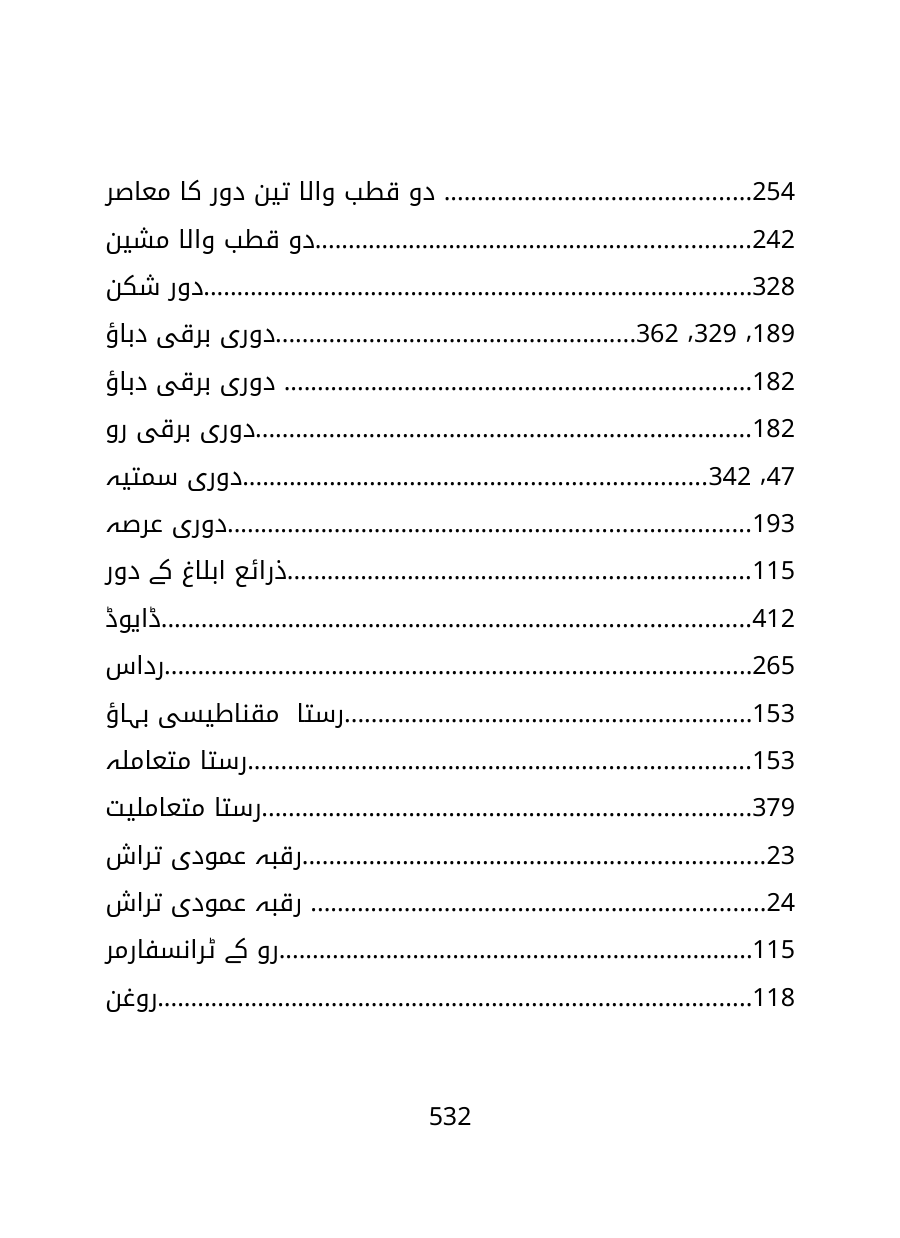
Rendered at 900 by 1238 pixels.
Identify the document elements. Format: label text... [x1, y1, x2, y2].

text دور شکن 328 [105, 263, 795, 311]
text رستا متعاملیت 379 [105, 785, 795, 832]
text رستا مقناطیسی بہاؤ 153 [105, 690, 795, 737]
text روغن 118 [105, 974, 795, 1022]
text رداس 265 [105, 642, 795, 690]
text دو قطب والا تین دور کا معاصر 254 [105, 168, 795, 216]
text دوری عرصہ 193 [105, 500, 795, 548]
text رستا متعاملہ 153 [105, 737, 795, 785]
text دوری سمتیہ 47, 342 [105, 453, 795, 500]
text دوری برقی دباؤ 182 [105, 358, 795, 406]
text رقبہ عمودی تراش 24 [105, 879, 795, 927]
text دوری برقی دباؤ 189, 329, 362 [105, 311, 795, 358]
text رو کے ٹرانسفارمر 115 [105, 927, 795, 974]
text ذرائع ابلاغ کے دور 115 [105, 548, 795, 595]
text رقبہ عمودی تراش 23 [105, 832, 795, 879]
text دو قطب والا مشین 242 [105, 216, 795, 263]
text دوری برقی رو 182 [105, 406, 795, 453]
text ڈایوڈ 412 [105, 595, 795, 642]
